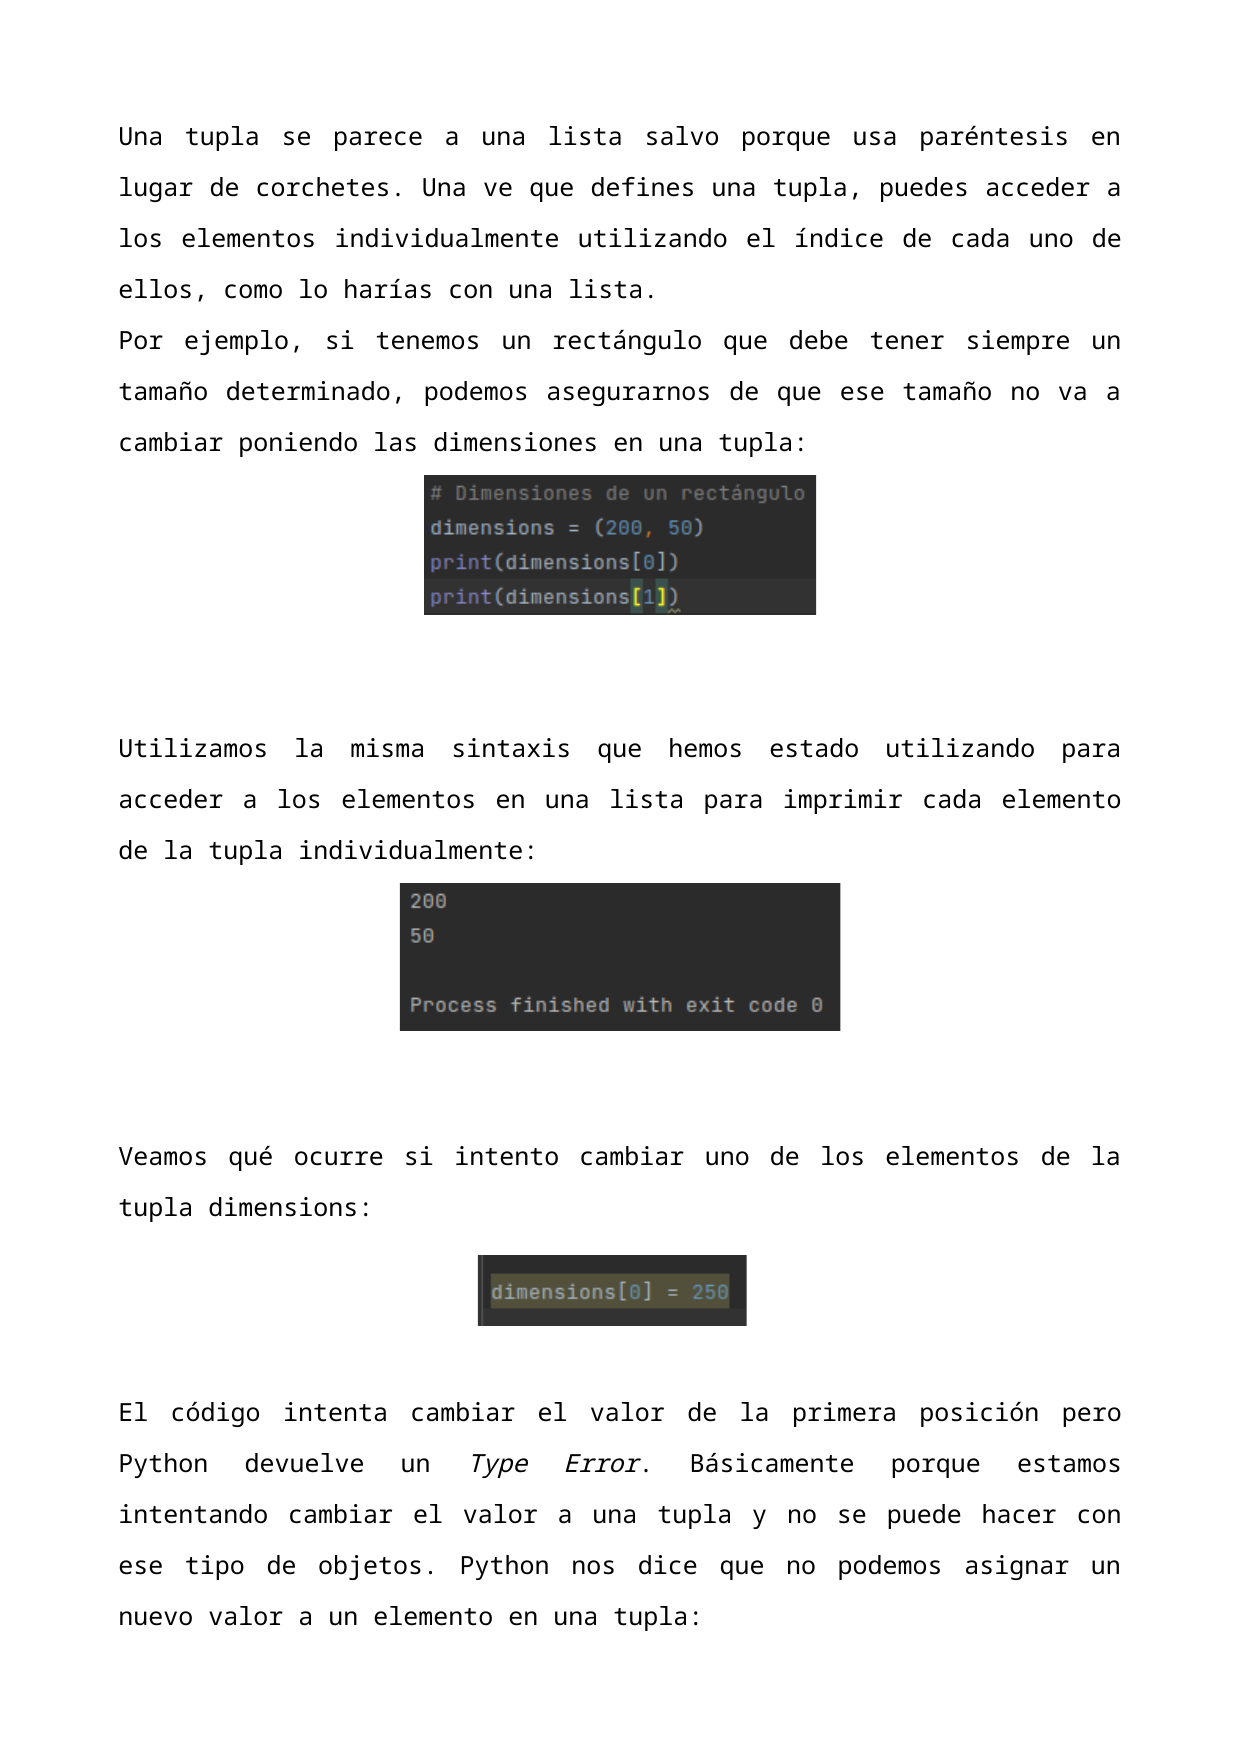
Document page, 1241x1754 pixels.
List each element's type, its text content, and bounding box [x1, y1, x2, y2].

text Una tupla se parece a una lista salvo porque usa paréntesis en lugar de corchetes. Una ve que defines una tupla, puedes acceder a los elementos individualmente utilizando el índice de cada uno de ellos, como lo harías con una lista. [118, 118, 1122, 305]
text Por ejemplo, si tenemos un rectángulo que debe tener siempre un tamaño determinado, podemos asegurarnos de que ese tamaño no va a cambiar poniendo las dimensiones en una tupla: [118, 322, 1122, 458]
text Utilizamos la misma sintaxis que hemos estado utilizando para acceder a los elementos en una lista para imprimir cada elemento de la tupla individualmente: [118, 731, 1122, 867]
picture [424, 475, 817, 615]
picture [477, 1255, 747, 1326]
picture [399, 883, 841, 1031]
text El código intenta cambiar el valor de la primera posición pero Python devuelve un Type Error. Básicamente porque estamos intentando cambiar el valor a una tupla y no se puede hacer con ese tipo de objetos. Python nos dice que no podemos asignar un nuevo valor a un elemento en una tupla: [118, 1394, 1122, 1632]
text Veamos qué ocurre si intento cambiar uno de los elementos de la tupla dimensions: [118, 1139, 1122, 1224]
